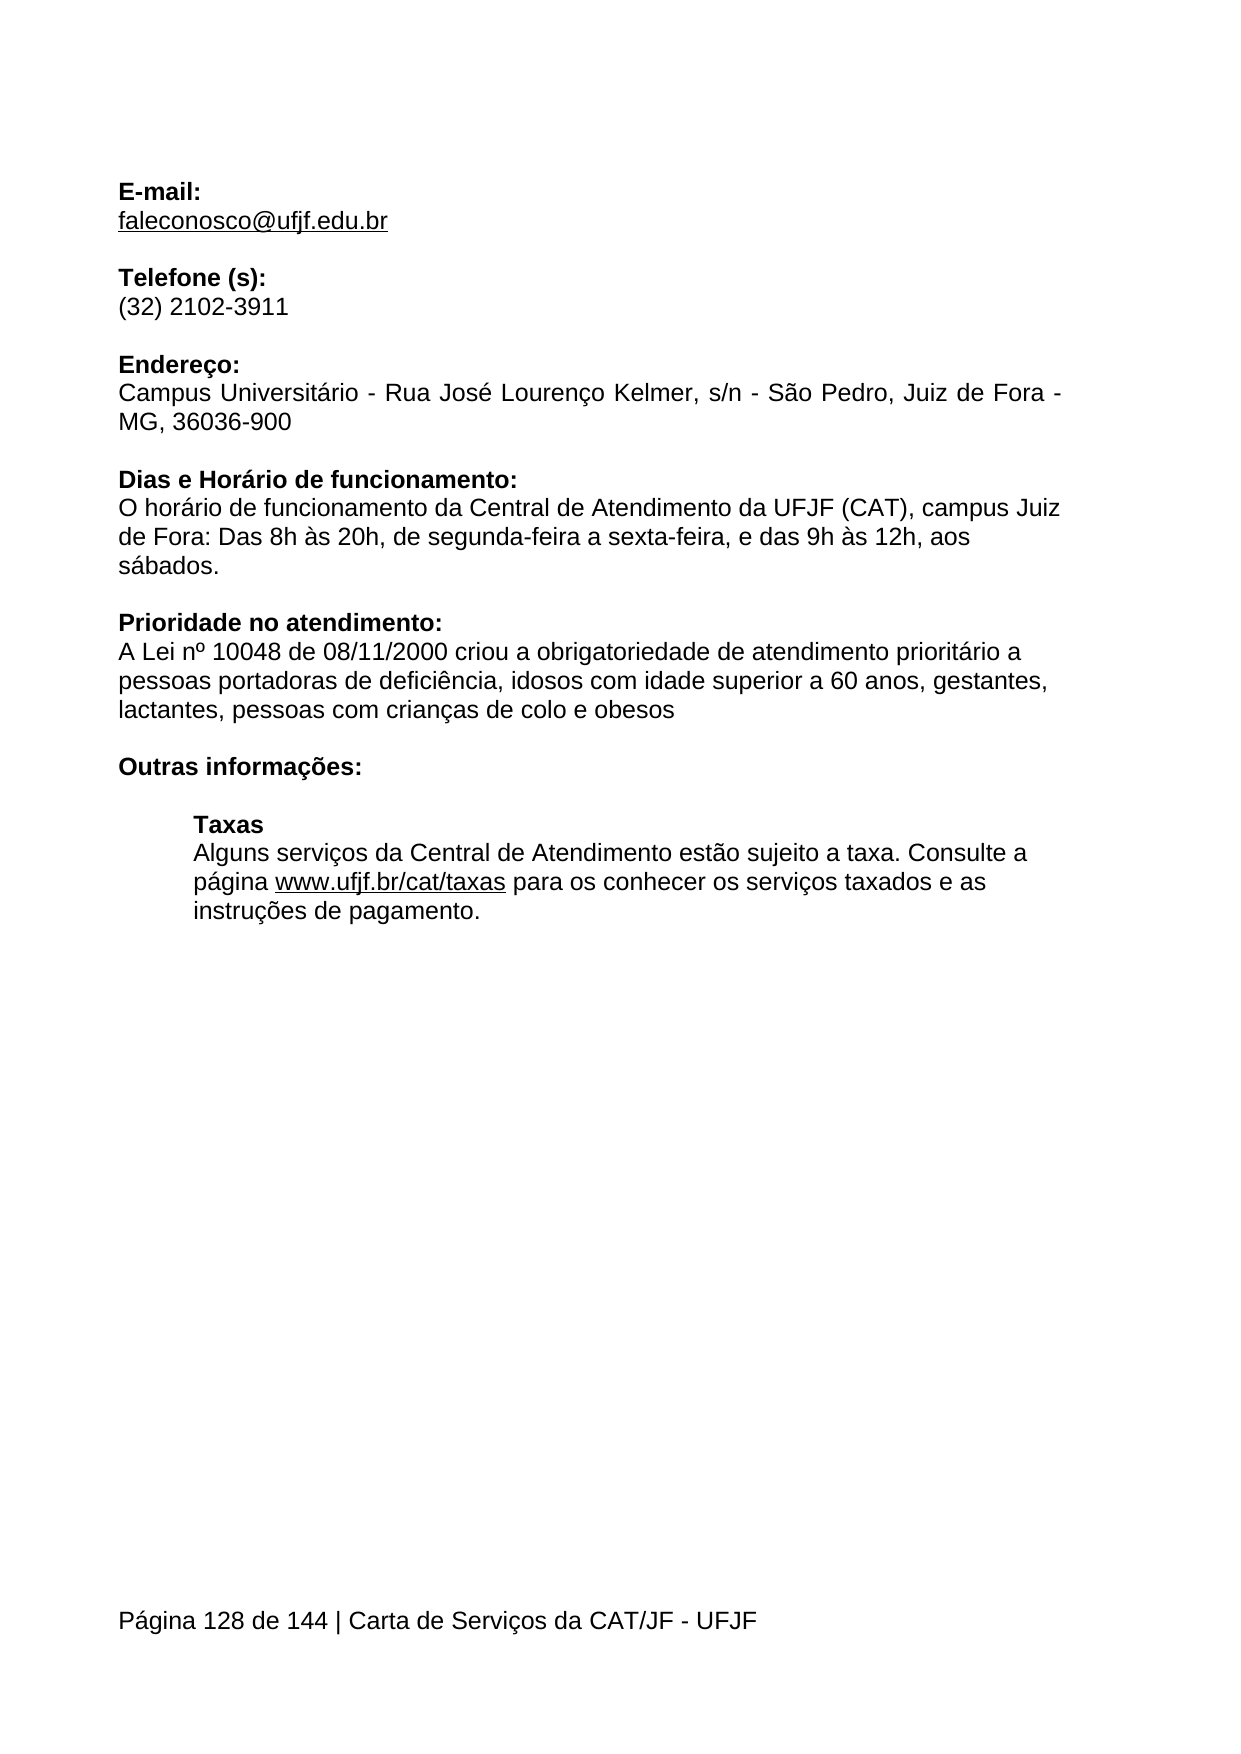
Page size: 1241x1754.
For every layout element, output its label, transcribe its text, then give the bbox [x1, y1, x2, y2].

text Prioridade no atendimento: [118, 608, 1063, 637]
text A Lei nº 10048 de 08/11/2000 criou a obrigatoriedade de atendimento prioritário a pessoas portadoras de deficiência, idosos com idade superior a 60 anos, gestantes, lactantes, pessoas com crianças de colo e obesos [118, 637, 1063, 723]
text faleconosco@ufjf.edu.br [118, 206, 1063, 235]
text (32) 2102-3911 [118, 292, 1063, 321]
text Endereço: [118, 350, 1063, 378]
text E-mail: [118, 177, 1063, 206]
text Outras informações: [118, 752, 1063, 781]
text Dias e Horário de funcionamento: O horário de funcionamento da Central de Atendimento da UFJF (CAT), campus Juiz de Fora: Das 8h às 20h, de segunda-feira a sexta-feira, e das 9h às 12h, aos sábados. [118, 465, 1063, 580]
text Telefone (s): [118, 263, 1063, 292]
text Campus Universitário - Rua José Lourenço Kelmer, s/n - São Pedro, Juiz de Fora - MG, 36036-900 [118, 378, 1063, 436]
text Alguns serviços da Central de Atendimento estão sujeito a taxa. Consulte a página www.ufjf.br/cat/taxas para os conhecer os serviços taxados e as instruções de pagamento. [193, 838, 1063, 925]
text Taxas [193, 810, 1063, 838]
